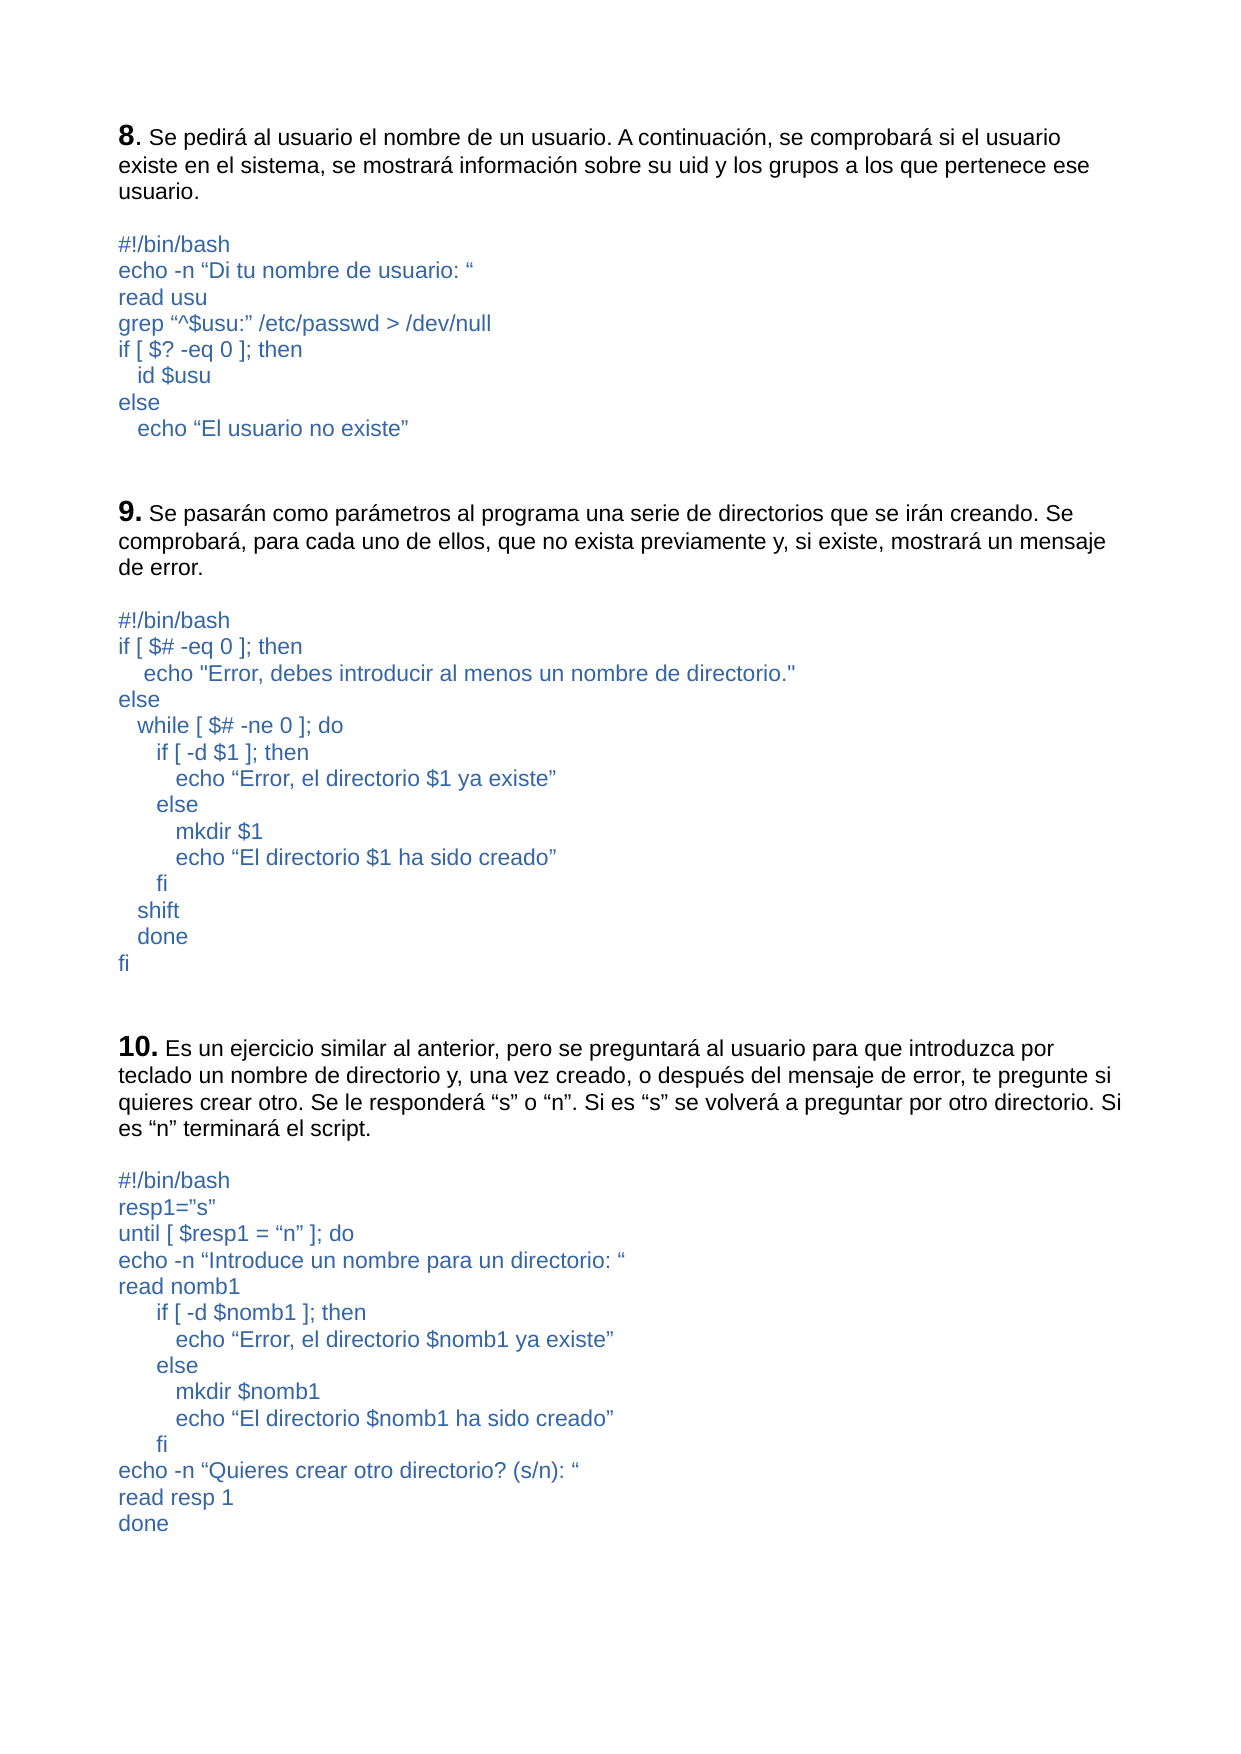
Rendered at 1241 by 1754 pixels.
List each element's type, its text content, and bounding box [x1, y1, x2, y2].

text echo -n “Di tu nombre de usuario: “ [118, 257, 1122, 283]
text echo -n “Introduce un nombre para un directorio: “ [118, 1247, 1122, 1273]
text shift [118, 897, 1122, 923]
text echo “El directorio $nomb1 ha sido creado” [118, 1405, 1122, 1431]
text id $usu [118, 362, 1122, 389]
text if [ $# -eq 0 ]; then [118, 633, 1122, 659]
text done [118, 1510, 1122, 1536]
text until [ $resp1 = “n” ]; do [118, 1220, 1122, 1247]
text if [ -d $nomb1 ]; then [118, 1299, 1122, 1326]
text read usu [118, 283, 1122, 310]
text read resp 1 [118, 1484, 1122, 1510]
text mkdir $nomb1 [118, 1378, 1122, 1405]
text else [118, 686, 1122, 712]
text echo “El usuario no existe” [118, 415, 1122, 442]
text 8. Se pedirá al usuario el nombre de un usuario. A continuación, se comprobará si el usuario existe en el sistema, se mostrará información sobre su uid y los grupos a los que pertenece ese usuario. [118, 118, 1122, 204]
text fi [118, 1431, 1122, 1457]
text #!/bin/bash [118, 607, 1122, 633]
text if [ $? -eq 0 ]; then [118, 336, 1122, 362]
text echo “El directorio $1 ha sido creado” [118, 844, 1122, 870]
text echo "Error, debes introducir al menos un nombre de directorio." [118, 659, 1122, 686]
text #!/bin/bash [118, 231, 1122, 257]
text fi [118, 949, 1122, 976]
text while [ $# -ne 0 ]; do [118, 712, 1122, 739]
text echo -n “Quieres crear otro directorio? (s/n): “ [118, 1457, 1122, 1484]
text else [118, 1352, 1122, 1378]
text read nomb1 [118, 1273, 1122, 1299]
text #!/bin/bash [118, 1167, 1122, 1194]
text else [118, 791, 1122, 818]
text fi [118, 870, 1122, 897]
text grep “^$usu:” /etc/passwd > /dev/null [118, 310, 1122, 336]
text done [118, 923, 1122, 949]
text if [ -d $1 ]; then [118, 739, 1122, 765]
text mkdir $1 [118, 818, 1122, 844]
text 9. Se pasarán como parámetros al programa una serie de directorios que se irán creando. Se comprobará, para cada uno de ellos, que no exista previamente y, si existe, mostrará un mensaje de error. [118, 494, 1122, 581]
text echo “Error, el directorio $nomb1 ya existe” [118, 1326, 1122, 1352]
text resp1=”s” [118, 1194, 1122, 1220]
text 10. Es un ejercicio similar al anterior, pero se preguntará al usuario para que introduzca por teclado un nombre de directorio y, una vez creado, o después del mensaje de error, te pregunte si quieres crear otro. Se le responderá “s” o “n”. Si es “s” se volverá a preguntar por otro directorio. Si es “n” terminará el script. [118, 1028, 1122, 1141]
text else [118, 389, 1122, 415]
text echo “Error, el directorio $1 ya existe” [118, 765, 1122, 791]
